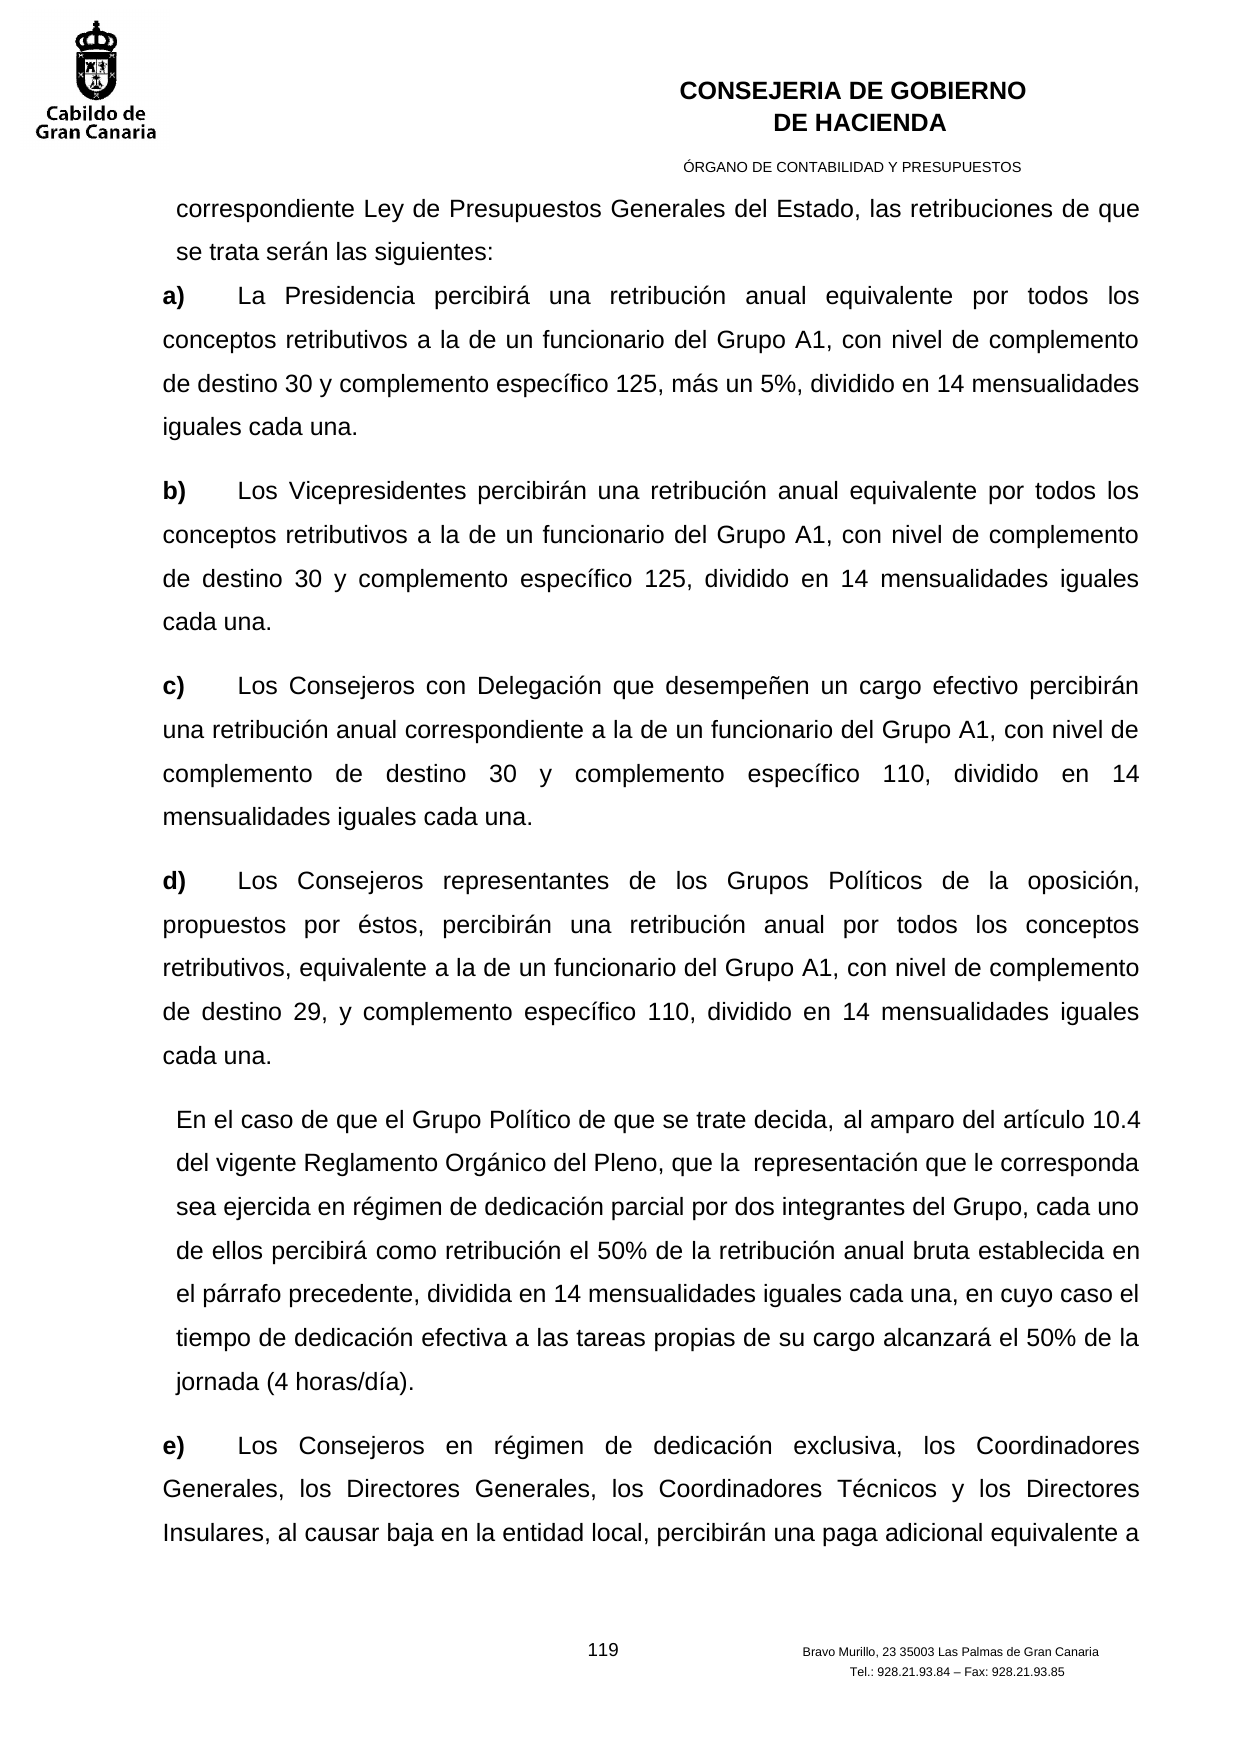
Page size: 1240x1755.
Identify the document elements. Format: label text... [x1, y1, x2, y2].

list Los Vicepresidentes percibirán una retribución anual equivalente por todos los conceptos retributivos a la de un funcionario del Grupo A1, con nivel de complemento de destino 30 y complemento específico 125, dividido en 14 mensualidades iguales cada una. [162, 476, 1141, 636]
list Los Consejeros en régimen de dedicación exclusiva, los Coordinadores Generales, los Directores Generales, los Coordinadores Técnicos y los Directores Insulares, al causar baja en la entidad local, percibirán una paga adicional equivalente a [162, 1431, 1141, 1547]
list La Presidencia percibirá una retribución anual equivalente por todos los conceptos retributivos a la de un funcionario del Grupo A1, con nivel de complemento de destino 30 y complemento específico 125, más un 5%, dividido en 14 mensualidades iguales cada una. [162, 281, 1141, 441]
list Los Consejeros con Delegación que desempeñen un cargo efectivo percibirán una retribución anual correspondiente a la de un funcionario del Grupo A1, con nivel de complemento de destino 30 y complemento específico 110, dividido en 14 mensualidades iguales cada una. [162, 671, 1141, 831]
list Los Consejeros representantes de los Grupos Políticos de la oposición, propuestos por éstos, percibirán una retribución anual por todos los conceptos retributivos, equivalente a la de un funcionario del Grupo A1, con nivel de complemento de destino 29, y complemento específico 110, dividido en 14 mensualidades iguales cada una. [162, 866, 1141, 1069]
text correspondiente Ley de Presupuestos Generales del Estado, las retribuciones de que se trata serán las siguientes: [176, 194, 1141, 266]
text En el caso de que el Grupo Político de que se trate decida, al amparo del artículo 10.4 del vigente Reglamento Orgánico del Pleno, que la representación que le corresponda sea ejercida en régimen de dedicación parcial por dos integrantes del Grupo, cada uno de ellos percibirá como retribución el 50% de la retribución anual bruta establecida en el párrafo precedente, dividida en 14 mensualidades iguales cada una, en cuyo caso el tiempo de dedicación efectiva a las tareas propias de su cargo alcanzará el 50% de la jornada (4 horas/día). [176, 1105, 1141, 1395]
